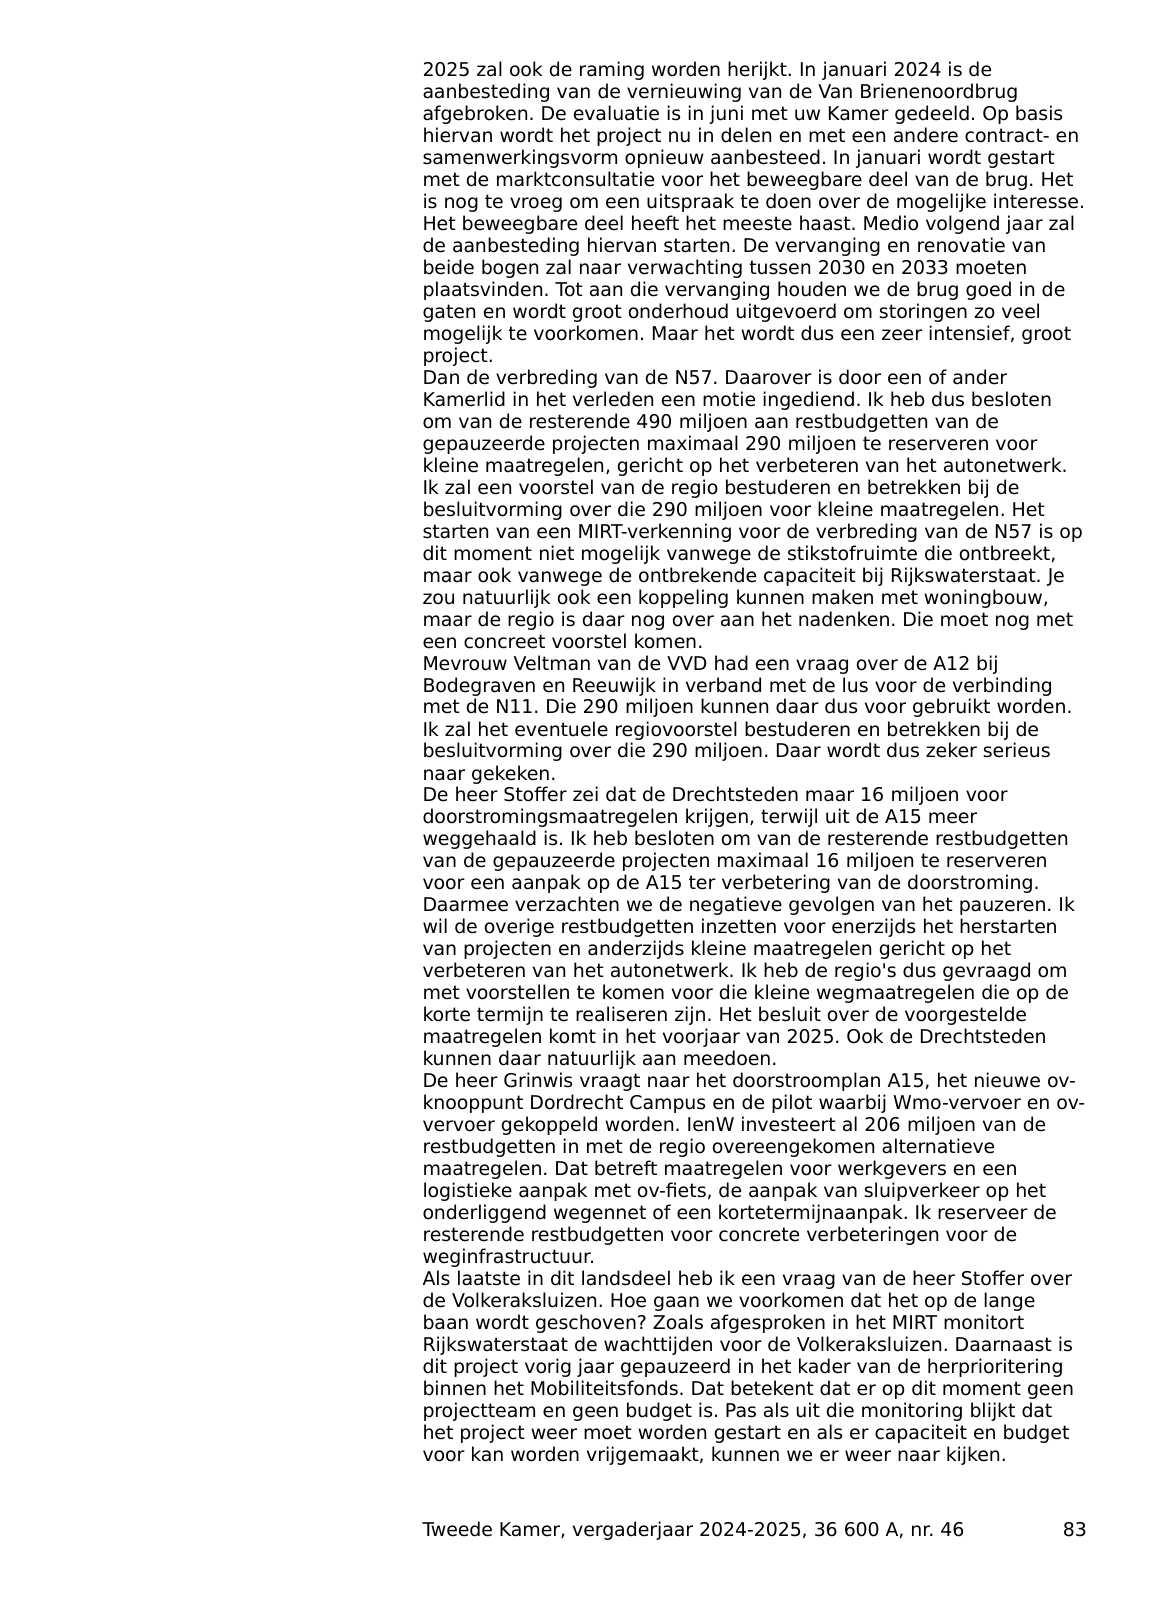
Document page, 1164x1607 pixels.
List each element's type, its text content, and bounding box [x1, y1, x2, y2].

text Dan de verbreding van de N57. Daarover is door een of ander Kamerlid in het verleden een motie ingediend. Ik heb dus besloten om van de resterende 490 miljoen aan restbudgetten van de gepauzeerde projecten maximaal 290 miljoen te reserveren voor kleine maatregelen, gericht op het verbeteren van het autonetwerk. Ik zal een voorstel van de regio bestuderen en betrekken bij de besluitvorming over die 290 miljoen voor kleine maatregelen. Het starten van een MIRT-verkenning voor de verbreding van de N57 is op dit moment niet mogelijk vanwege de stikstofruimte die ontbreekt, maar ook vanwege de ontbrekende capaciteit bij Rijkswaterstaat. Je zou natuurlijk ook een koppeling kunnen maken met woningbouw, maar de regio is daar nog over aan het nadenken. Die moet nog met een concreet voorstel komen. [422, 367, 1087, 652]
text De heer Stoffer zei dat de Drechtsteden maar 16 miljoen voor doorstromingsmaatregelen krijgen, terwijl uit de A15 meer weggehaald is. Ik heb besloten om van de resterende restbudgetten van de gepauzeerde projecten maximaal 16 miljoen te reserveren voor een aanpak op de A15 ter verbetering van de doorstroming. Daarmee verzachten we de negatieve gevolgen van het pauzeren. Ik wil de overige restbudgetten inzetten voor enerzijds het herstarten van projecten en anderzijds kleine maatregelen gericht op het verbeteren van het autonetwerk. Ik heb de regio's dus gevraagd om met voorstellen te komen voor die kleine wegmaatregelen die op de korte termijn te realiseren zijn. Het besluit over de voorgestelde maatregelen komt in het voorjaar van 2025. Ook de Drechtsteden kunnen daar natuurlijk aan meedoen. [422, 784, 1087, 1070]
text De heer Grinwis vraagt naar het doorstroomplan A15, het nieuwe ov-knooppunt Dordrecht Campus en de pilot waarbij Wmo-vervoer en ov-vervoer gekoppeld worden. IenW investeert al 206 miljoen van de restbudgetten in met de regio overeengekomen alternatieve maatregelen. Dat betreft maatregelen voor werkgevers en een logistieke aanpak met ov-fiets, de aanpak van sluipverkeer op het onderliggend wegennet of een kortetermijnaanpak. Ik reserveer de resterende restbudgetten voor concrete verbeteringen voor de weginfrastructuur. [422, 1070, 1087, 1268]
text Mevrouw Veltman van de VVD had een vraag over de A12 bij Bodegraven en Reeuwijk in verband met de lus voor de verbinding met de N11. Die 290 miljoen kunnen daar dus voor gebruikt worden. Ik zal het eventuele regiovoorstel bestuderen en betrekken bij de besluitvorming over die 290 miljoen. Daar wordt dus zeker serieus naar gekeken. [422, 652, 1087, 784]
text Als laatste in dit landsdeel heb ik een vraag van de heer Stoffer over de Volkeraksluizen. Hoe gaan we voorkomen dat het op de lange baan wordt geschoven? Zoals afgesproken in het MIRT monitort Rijkswaterstaat de wachttijden voor de Volkeraksluizen. Daarnaast is dit project vorig jaar gepauzeerd in het kader van de herprioritering binnen het Mobiliteitsfonds. Dat betekent dat er op dit moment geen projectteam en geen budget is. Pas als uit die monitoring blijkt dat het project weer moet worden gestart en als er capaciteit en budget voor kan worden vrijgemaakt, kunnen we er weer naar kijken. [422, 1268, 1087, 1466]
text 2025 zal ook de raming worden herijkt. In januari 2024 is de aanbesteding van de vernieuwing van de Van Brienenoordbrug afgebroken. De evaluatie is in juni met uw Kamer gedeeld. Op basis hiervan wordt het project nu in delen en met een andere contract- en samenwerkingsvorm opnieuw aanbesteed. In januari wordt gestart met de marktconsultatie voor het beweegbare deel van de brug. Het is nog te vroeg om een uitspraak te doen over de mogelijke interesse. Het beweegbare deel heeft het meeste haast. Medio volgend jaar zal de aanbesteding hiervan starten. De vervanging en renovatie van beide bogen zal naar verwachting tussen 2030 en 2033 moeten plaatsvinden. Tot aan die vervanging houden we de brug goed in de gaten en wordt groot onderhoud uitgevoerd om storingen zo veel mogelijk te voorkomen. Maar het wordt dus een zeer intensief, groot project. [422, 59, 1087, 367]
